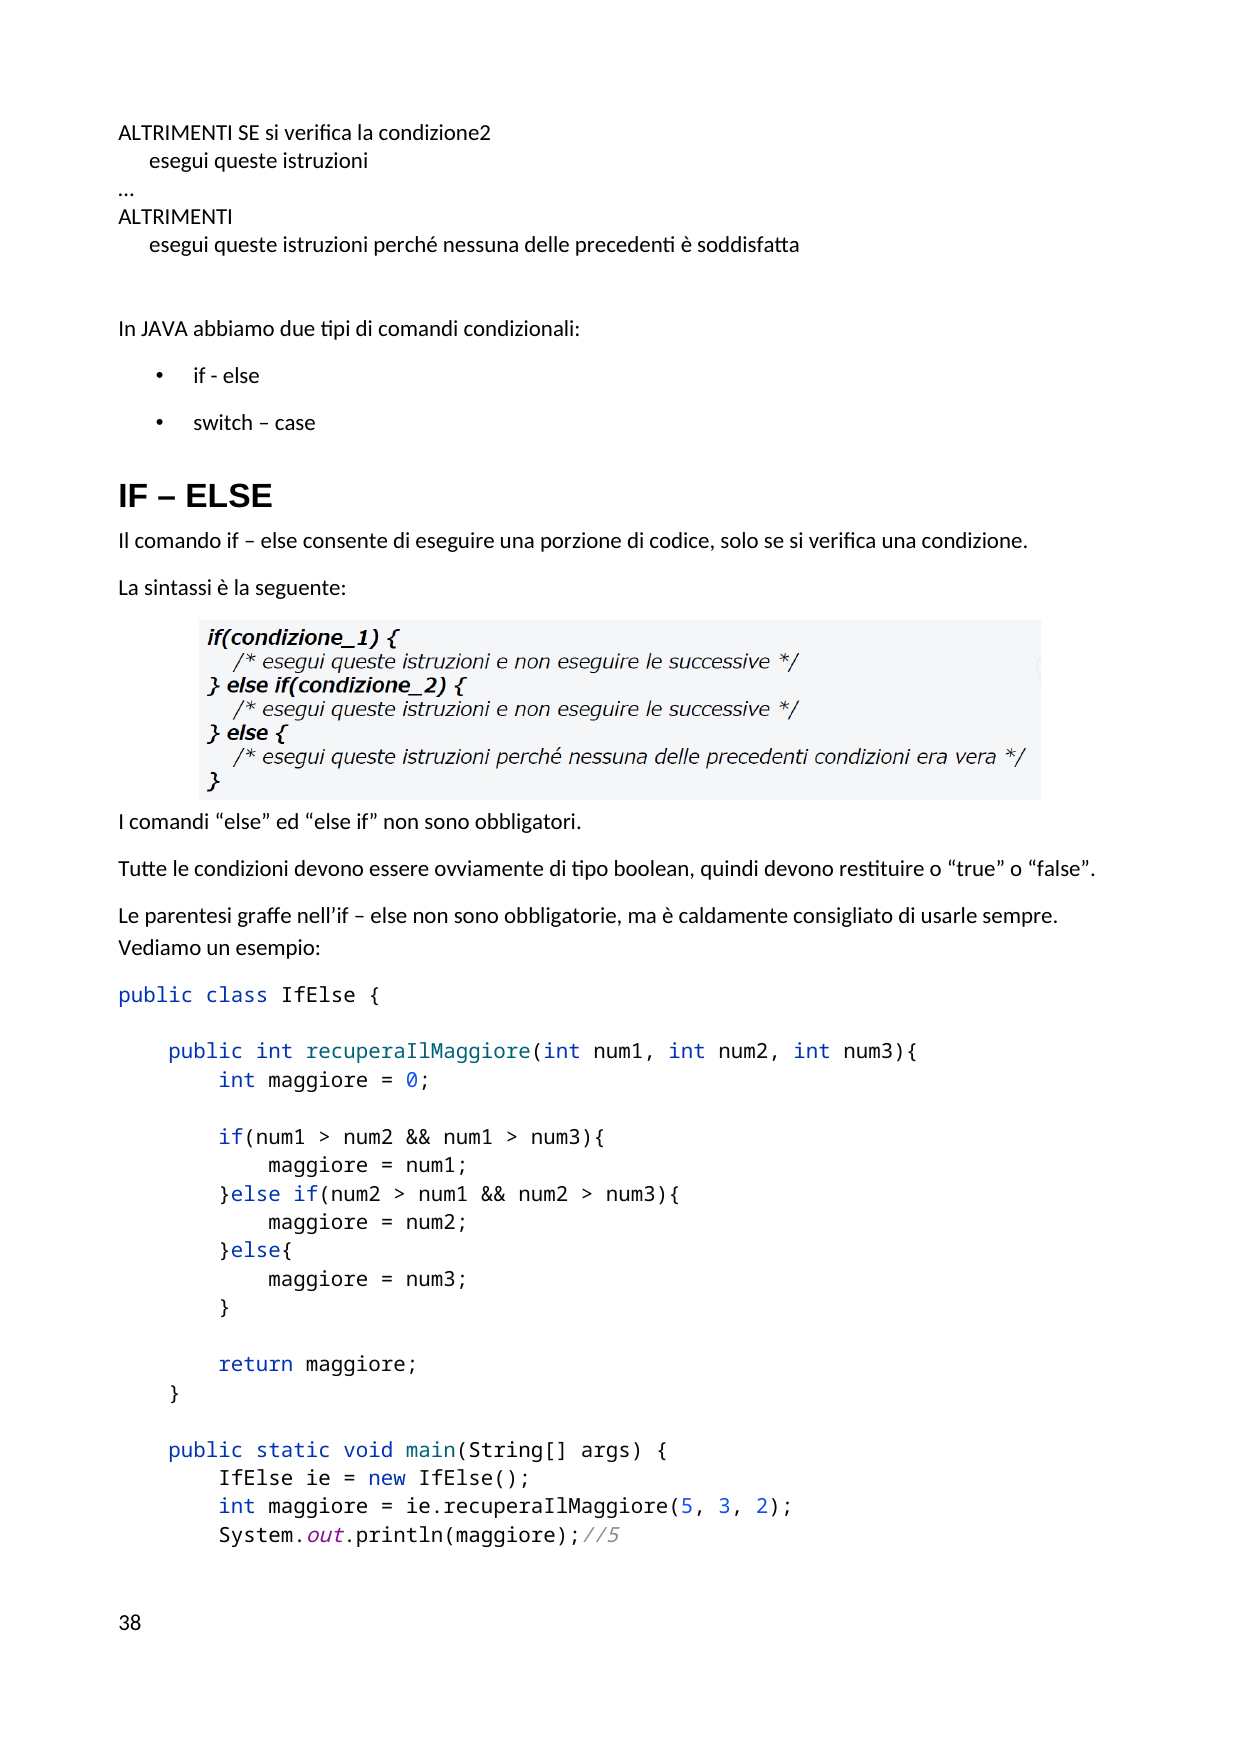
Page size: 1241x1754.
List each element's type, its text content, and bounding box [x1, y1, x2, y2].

list switch – case [156, 408, 1122, 436]
text … [118, 174, 1122, 202]
list if - else [156, 361, 1122, 389]
text Il comando if – else consente di eseguire una porzione di codice, solo se si verifica una condizione. [118, 527, 1122, 554]
text La sintassi è la seguente: [118, 573, 1122, 601]
text Tutte le condizioni devono essere ovviamente di tipo boolean, quindi devono restituire o “true” o “false”. [118, 854, 1122, 882]
text esegui queste istruzioni perché nessuna delle precedenti è soddisfatta [118, 230, 1122, 258]
text ALTRIMENTI [118, 202, 1122, 230]
picture [199, 620, 1042, 800]
subtitle IF – ELSE [118, 475, 1122, 514]
text Le parentesi graffe nell’if – else non sono obbligatorie, ma è caldamente consigliato di usarle sempre. Vediamo un esempio: [118, 901, 1122, 961]
text I comandi “else” ed “else if” non sono obbligatori. [118, 807, 1122, 835]
text In JAVA abbiamo due tipi di comandi condizionali: [118, 314, 1122, 342]
text esegui queste istruzioni [118, 146, 1122, 174]
text public class IfElse { public int recuperaIlMaggiore(int num1, int num2, int num3){ int maggiore = 0; if(num1 > num2 && num1 > num3){ maggiore = num1; }else if(num2 > num1 && num2 > num3){ maggiore = num2; }else{ maggiore = num3; } return maggiore; } public static void main(String[] args) { IfElse ie = new IfElse(); int maggiore = ie.recuperaIlMaggiore(5, 3, 2); System.out.println(maggiore);//5 [118, 980, 1122, 1548]
text ALTRIMENTI SE si verifica la condizione2 [118, 118, 1122, 146]
text [118, 1548, 1122, 1577]
